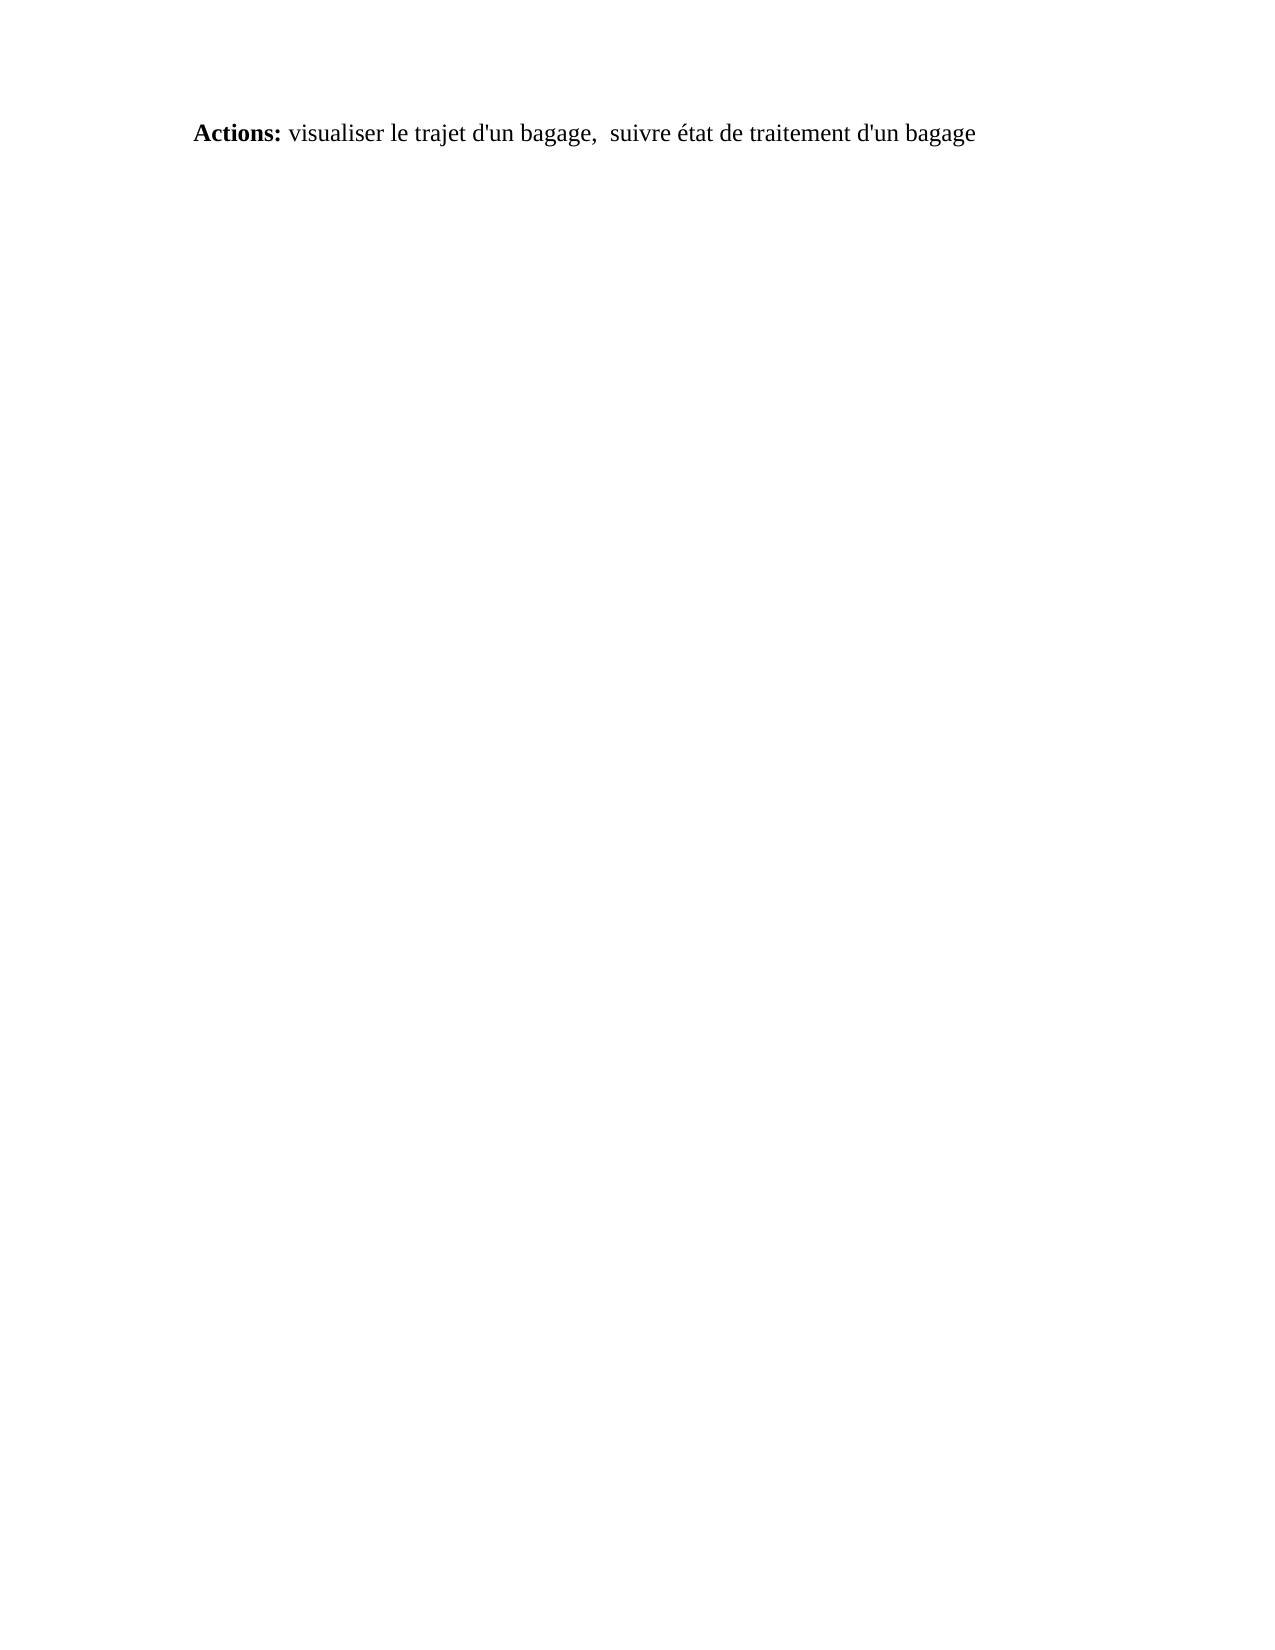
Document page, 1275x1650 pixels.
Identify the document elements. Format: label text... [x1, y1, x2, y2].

list Actions: visualiser le trajet d'un bagage, suivre état de traitement d'un bagage [156, 118, 1157, 147]
